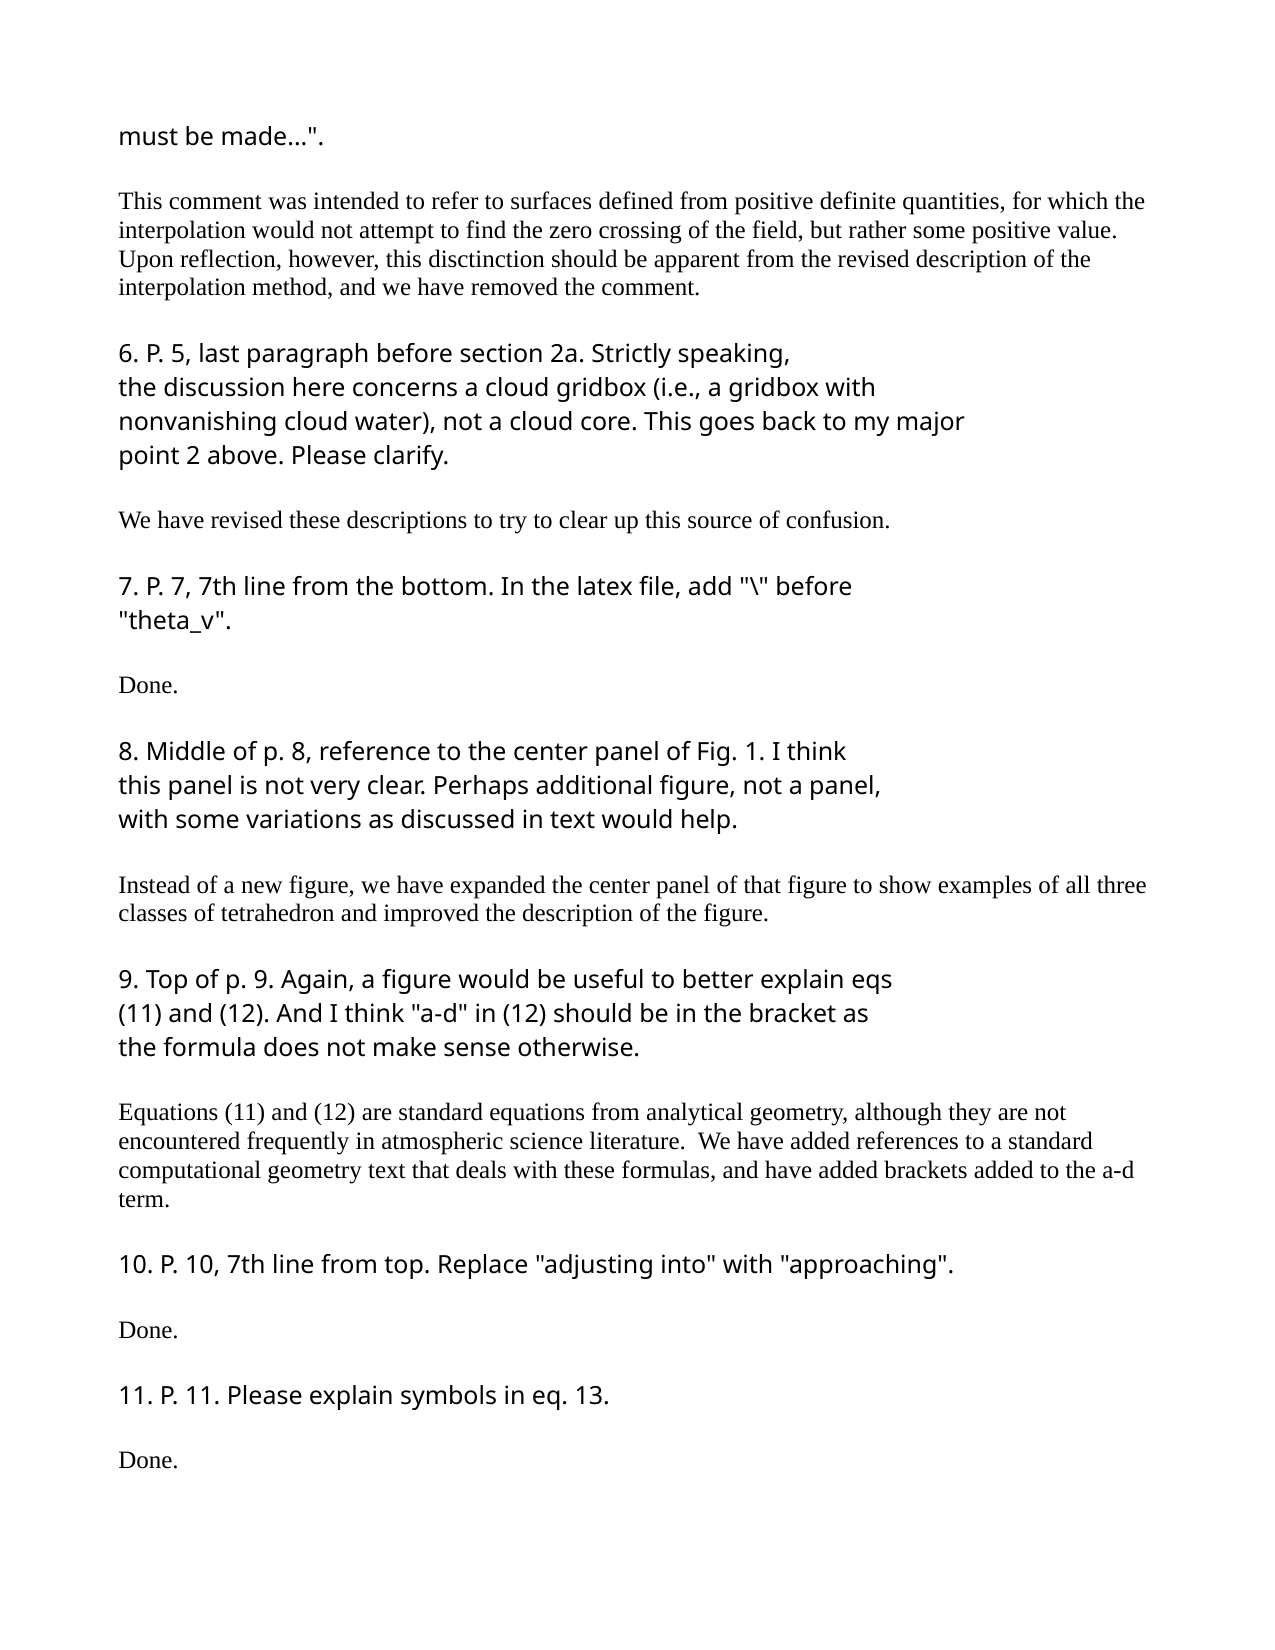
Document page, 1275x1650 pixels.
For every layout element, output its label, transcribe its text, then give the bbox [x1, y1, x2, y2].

text Equations (11) and (12) are standard equations from analytical geometry, although they are not encountered frequently in atmospheric science literature. We have added references to a standard computational geometry text that deals with these formulas, and have added brackets added to the a-d term. [118, 1097, 1157, 1212]
text Done. [118, 671, 1157, 699]
text 11. P. 11. Please explain symbols in eq. 13. [118, 1377, 1157, 1412]
text with some variations as discussed in text would help. [118, 802, 1157, 836]
text must be made...". [118, 118, 1157, 152]
text Instead of a new figure, we have expanded the center panel of that figure to show examples of all three classes of tetrahedron and improved the description of the figure. [118, 870, 1157, 927]
text 6. P. 5, last paragraph before section 2a. Strictly speaking, [118, 335, 1157, 369]
text the formula does not make sense otherwise. [118, 1029, 1157, 1063]
text this panel is not very clear. Perhaps additional figure, not a panel, [118, 767, 1157, 802]
text This comment was intended to refer to surfaces defined from positive definite quantities, for which the interpolation would not attempt to find the zero crossing of the field, but rather some positive value. Upon reflection, however, this disctinction should be apparent from the revised description of the interpolation method, and we have removed the comment. [118, 186, 1157, 301]
text Done. [118, 1446, 1157, 1474]
text 8. Middle of p. 8, reference to the center panel of Fig. 1. I think [118, 733, 1157, 767]
text (11) and (12). And I think "a‐d" in (12) should be in the bracket as [118, 995, 1157, 1029]
text 7. P. 7, 7th line from the bottom. In the latex file, add "\" before [118, 568, 1157, 602]
text 9. Top of p. 9. Again, a figure would be useful to better explain eqs [118, 961, 1157, 995]
text the discussion here concerns a cloud gridbox (i.e., a gridbox with [118, 369, 1157, 403]
text 10. P. 10, 7th line from top. Replace "adjusting into" with "approaching". [118, 1247, 1157, 1281]
text Done. [118, 1315, 1157, 1343]
text We have revised these descriptions to try to clear up this source of confusion. [118, 506, 1157, 534]
text point 2 above. Please clarify. [118, 437, 1157, 472]
text "theta_v". [118, 602, 1157, 637]
text nonvanishing cloud water), not a cloud core. This goes back to my major [118, 403, 1157, 437]
